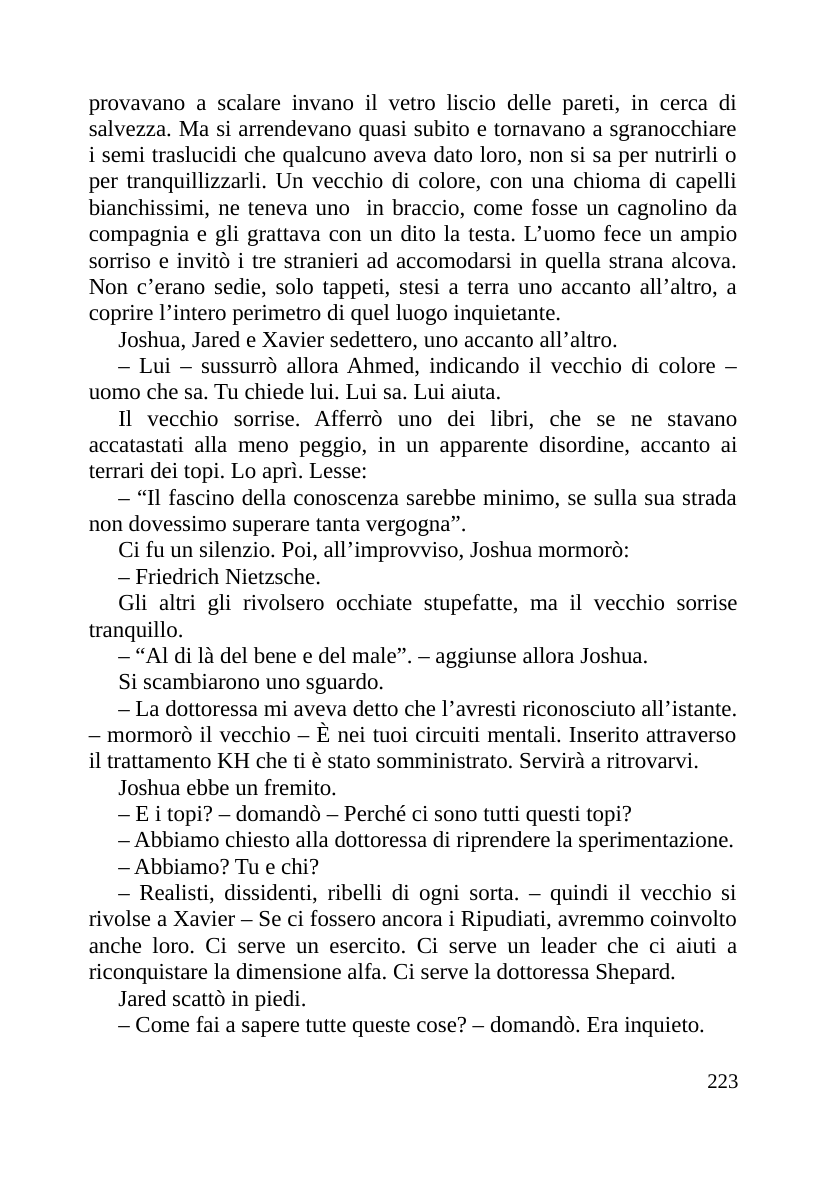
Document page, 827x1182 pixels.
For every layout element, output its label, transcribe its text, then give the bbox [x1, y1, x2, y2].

text – Come fai a sapere tutte queste cose? – domandò. Era inquieto. [88, 1011, 738, 1037]
text – La dottoressa mi aveva detto che l’avresti riconosciuto all’istante. – mormorò il vecchio – È nei tuoi circuiti mentali. Inserito attraverso il trattamento KH che ti è stato somministrato. Servirà a ritrovarvi. [88, 695, 738, 774]
text – E i topi? – domandò – Perché ci sono tutti questi topi? [88, 800, 738, 826]
text – Abbiamo? Tu e chi? [88, 853, 738, 879]
text Jared scattò in piedi. [88, 984, 738, 1011]
text Il vecchio sorrise. Afferrò uno dei libri, che se ne stavano accatastati alla meno peggio, in un apparente disordine, accanto ai terrari dei topi. Lo aprì. Lesse: [88, 405, 738, 484]
text – Friedrich Nietzsche. [88, 563, 738, 589]
text Joshua ebbe un fremito. [88, 774, 738, 800]
text – Lui – sussurrò allora Ahmed, indicando il vecchio di colore – uomo che sa. Tu chiede lui. Lui sa. Lui aiuta. [88, 352, 738, 405]
text Ci fu un silenzio. Poi, all’improvviso, Joshua mormorò: [88, 537, 738, 563]
text Si scambiarono uno sguardo. [88, 668, 738, 695]
text – Realisti, dissidenti, ribelli di ogni sorta. – quindi il vecchio si rivolse a Xavier – Se ci fossero ancora i Ripudiati, avremmo coinvolto anche loro. Ci serve un esercito. Ci serve un leader che ci aiuti a riconquistare la dimensione alfa. Ci serve la dottoressa Shepard. [88, 879, 738, 984]
text – “Il fascino della conoscenza sarebbe minimo, se sulla sua strada non dovessimo superare tanta vergogna”. [88, 484, 738, 537]
text Joshua, Jared e Xavier sedettero, uno accanto all’altro. [88, 326, 738, 352]
text – “Al di là del bene e del male”. – aggiunse allora Joshua. [88, 642, 738, 668]
text – Abbiamo chiesto alla dottoressa di riprendere la sperimentazione. [88, 826, 738, 853]
text Gli altri gli rivolsero occhiate stupefatte, ma il vecchio sorrise tranquillo. [88, 589, 738, 642]
text provavano a scalare invano il vetro liscio delle pareti, in cerca di salvezza. Ma si arrendevano quasi subito e tornavano a sgranocchiare i semi traslucidi che qualcuno aveva dato loro, non si sa per nutrirli o per tranquillizzarli. Un vecchio di colore, con una chioma di capelli bianchissimi, ne teneva uno in braccio, come fosse un cagnolino da compagnia e gli grattava con un dito la testa. L’uomo fece un ampio sorriso e invitò i tre stranieri ad accomodarsi in quella strana alcova. Non c’erano sedie, solo tappeti, stesi a terra uno accanto all’altro, a coprire l’intero perimetro di quel luogo inquietante. [88, 88, 738, 326]
